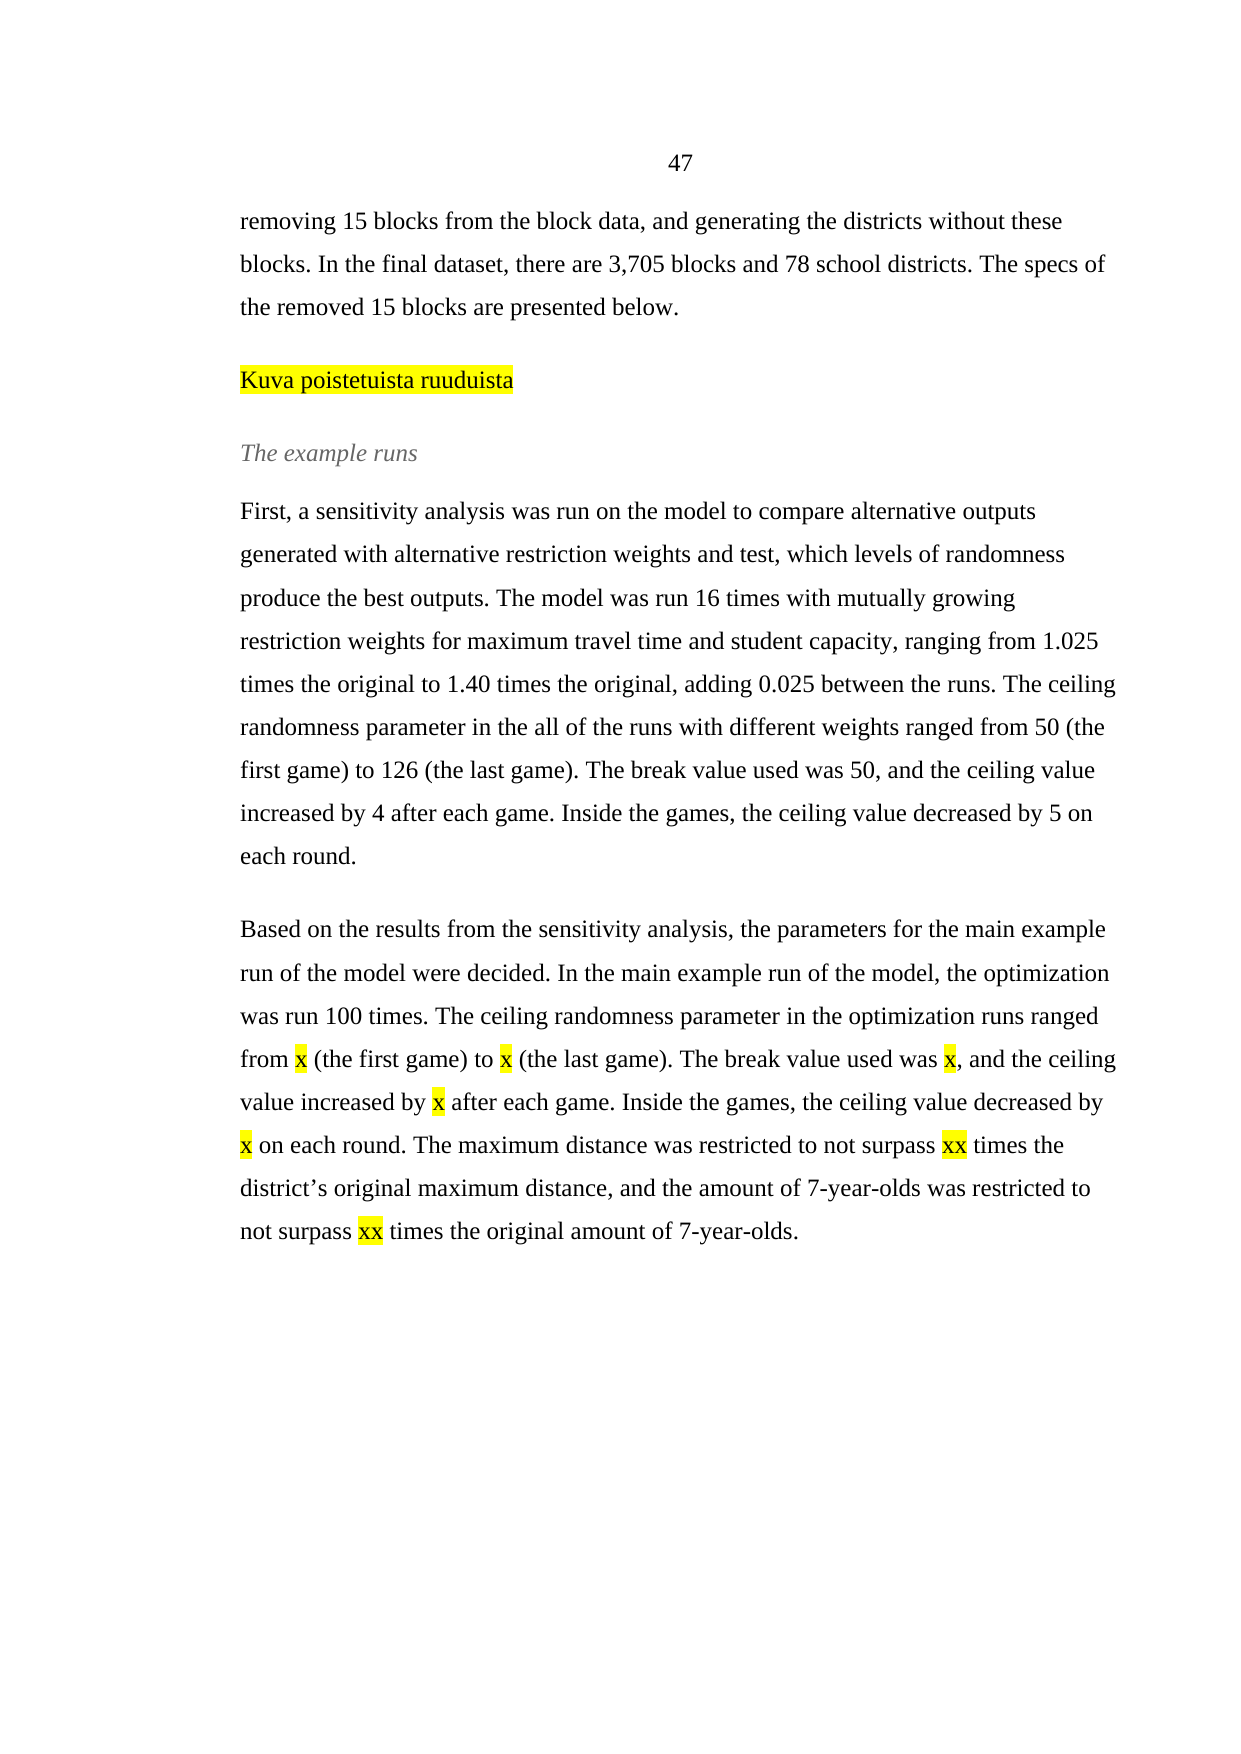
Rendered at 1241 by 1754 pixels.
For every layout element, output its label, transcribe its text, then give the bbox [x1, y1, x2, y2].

subtitle The example runs [240, 438, 1121, 467]
text removing 15 blocks from the block data, and generating the districts without these blocks. In the final dataset, there are 3,705 blocks and 78 school districts. The specs of the removed 15 blocks are presented below. [240, 206, 1121, 321]
text Based on the results from the sensitivity analysis, the parameters for the main example run of the model were decided. In the main example run of the model, the optimization was run 100 times. The ceiling randomness parameter in the optimization runs ranged from x (the first game) to x (the last game). The break value used was x, and the ceiling value increased by x after each game. Inside the games, the ceiling value decreased by x on each round. The maximum distance was restricted to not surpass xx times the district’s original maximum distance, and the amount of 7-year-olds was restricted to not surpass xx times the original amount of 7-year-olds. [240, 914, 1121, 1245]
text Kuva poistetuista ruuduista [240, 365, 1121, 394]
text First, a sensitivity analysis was run on the model to compare alternative outputs generated with alternative restriction weights and test, which levels of randomness produce the best outputs. The model was run 16 times with mutually growing restriction weights for maximum travel time and student capacity, ranging from 1.025 times the original to 1.40 times the original, adding 0.025 between the runs. The ceiling randomness parameter in the all of the runs with different weights ranged from 50 (the first game) to 126 (the last game). The break value used was 50, and the ceiling value increased by 4 after each game. Inside the games, the ceiling value decreased by 5 on each round. [240, 496, 1121, 870]
